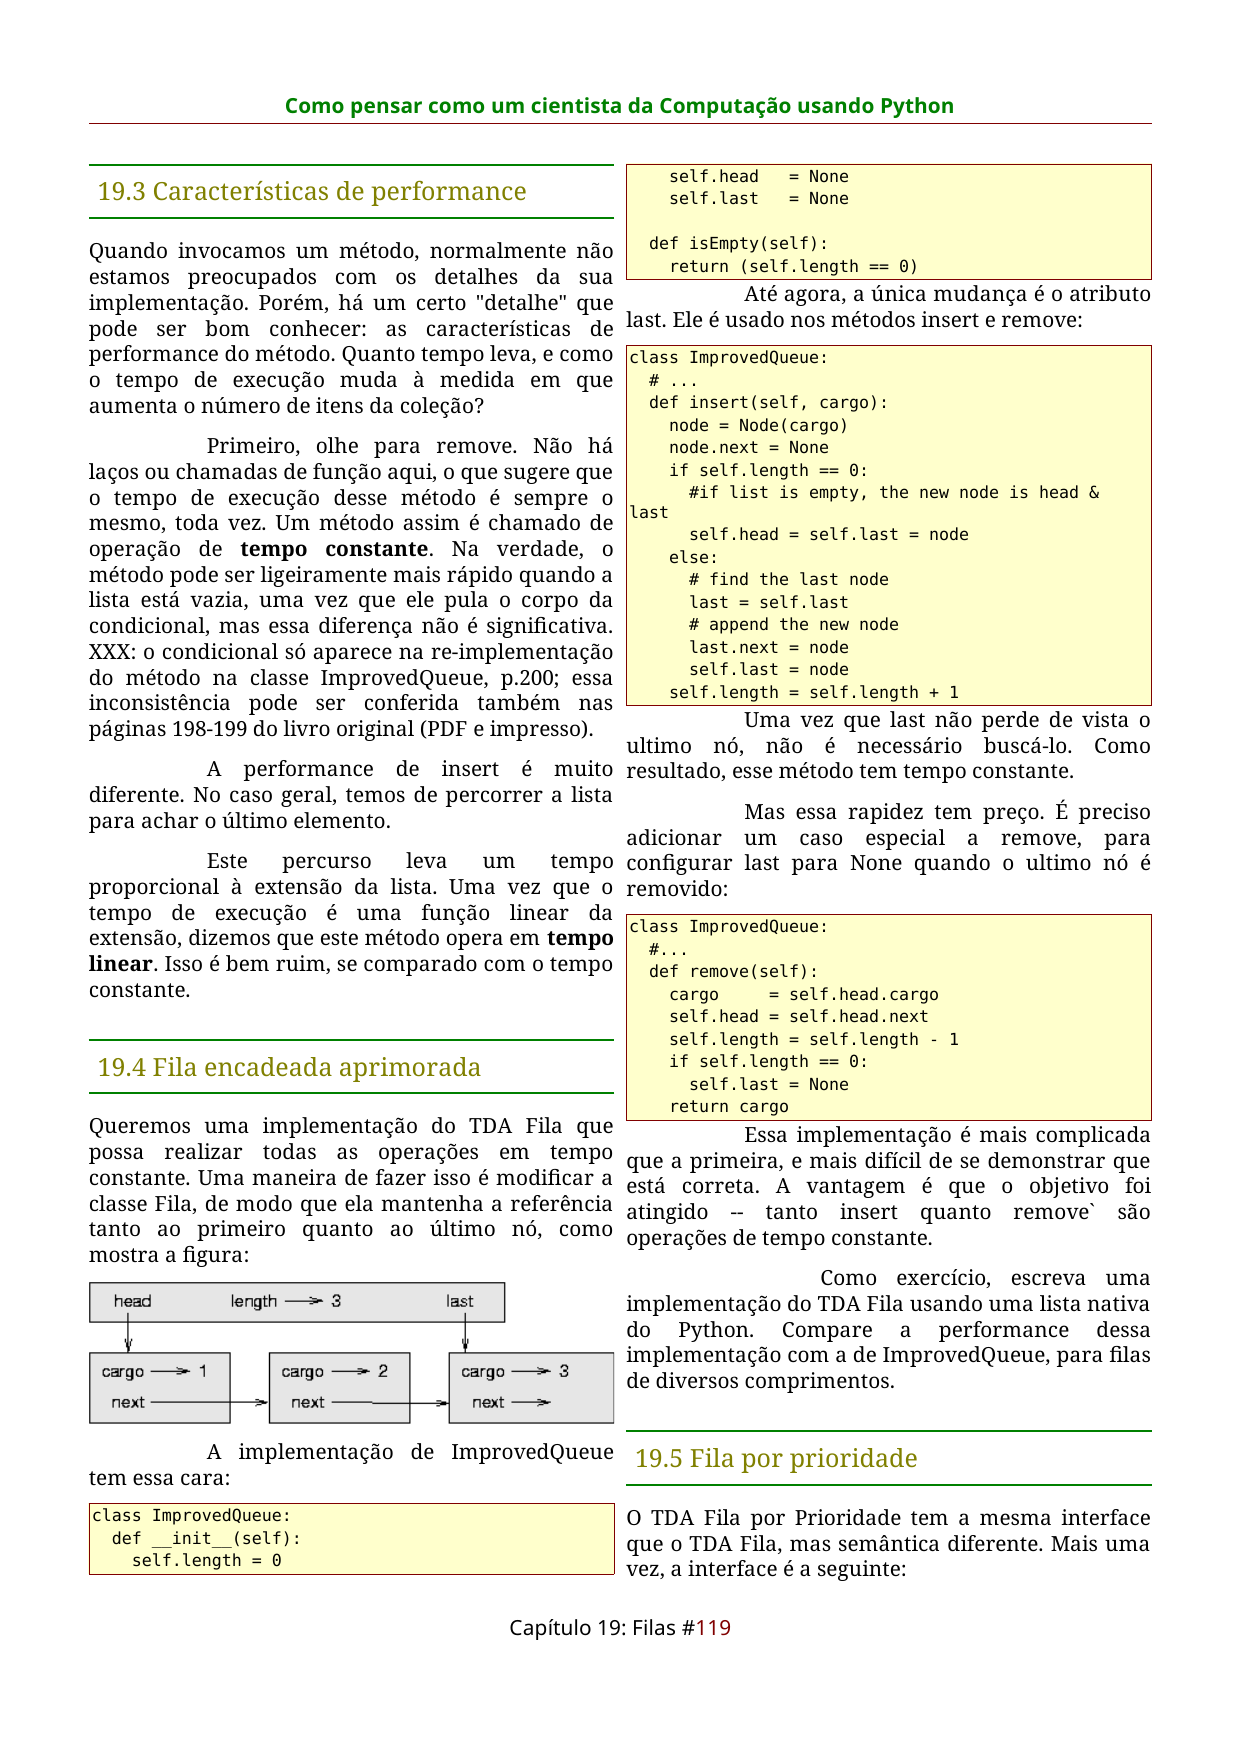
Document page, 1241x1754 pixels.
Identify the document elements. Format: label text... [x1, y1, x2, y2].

text node = Node(cargo) [627, 412, 1151, 435]
text Essa implementação é mais complicada que a primeira, e mais difícil de se demonstrar que está correta. A vantagem é que o objetivo foi atingido -- tanto insert quanto remove` são operações de tempo constante. [626, 1121, 1152, 1251]
text if self.length == 0: [627, 1049, 1151, 1072]
text Primeiro, olhe para remove. Não há laços ou chamadas de função aqui, o que sugere que o tempo de execução desse método é sempre o mesmo, toda vez. Um método assim é chamado de operação de tempo constante. Na verdade, o método pode ser ligeiramente mais rápido quando a lista está vazia, uma vez que ele pula o corpo da condicional, mas essa diferença não é significativa. XXX: o condicional só aparece na re-implementação do método na classe ImprovedQueue, p.200; essa inconsistência pode ser conferida também nas páginas 198-199 do livro original (PDF e impresso). [88, 431, 614, 742]
text def __init__(self): [90, 1526, 614, 1548]
text Mas essa rapidez tem preço. É preciso adicionar um caso especial a remove, para configurar last para None quando o ultimo nó é removido: [626, 797, 1152, 902]
text Quando invocamos um método, normalmente não estamos preocupados com os detalhes da sua implementação. Porém, há um certo "detalhe" que pode ser bom conhecer: as características de performance do método. Quanto tempo leva, e como o tempo de execução muda à medida em que aumenta o número de itens da coleção? [88, 236, 614, 419]
text self.last = None [627, 186, 1151, 208]
text def remove(self): [627, 959, 1151, 982]
text #... [627, 937, 1151, 959]
text if self.length == 0: [627, 457, 1151, 480]
text return (self.length == 0) [627, 253, 1151, 279]
text Até agora, a única mudança é o atributo last. Ele é usado nos métodos insert e remove: [626, 280, 1152, 333]
picture [88, 1281, 615, 1425]
text last = self.last [627, 589, 1151, 612]
text A implementação de ImprovedQueue tem essa cara: [88, 1437, 614, 1492]
text self.head = None [627, 165, 1151, 186]
text self.head = self.head.next [627, 1004, 1151, 1027]
text A performance de insert é muito diferente. No caso geral, temos de percorrer a lista para achar o último elemento. [88, 754, 614, 834]
text # ... [627, 367, 1151, 390]
text self.last = None [627, 1072, 1151, 1094]
text self.length = self.length - 1 [627, 1027, 1151, 1049]
text #if list is empty, the new node is head & last [627, 480, 1151, 522]
text self.head = self.last = node [627, 522, 1151, 544]
text class ImprovedQueue: [90, 1504, 614, 1526]
text def isEmpty(self): [627, 231, 1151, 253]
subtitle 19.3 Características de performance [88, 165, 614, 219]
text last.next = node [627, 634, 1151, 657]
text else: [627, 544, 1151, 567]
subtitle 19.4 Fila encadeada aprimorada [88, 1040, 614, 1094]
text node.next = None [627, 435, 1151, 457]
text self.last = node [627, 657, 1151, 679]
text class ImprovedQueue: [627, 915, 1151, 937]
text Este percurso leva um tempo proporcional à extensão da lista. Uma vez que o tempo de execução é uma função linear da extensão, dizemos que este método opera em tempo linear. Isso é bem ruim, se comparado com o tempo constante. [88, 846, 614, 1003]
text cargo = self.head.cargo [627, 982, 1151, 1004]
text O TDA Fila por Prioridade tem a mesma interface que o TDA Fila, mas semântica diferente. Mais uma vez, a interface é a seguinte: [626, 1503, 1152, 1583]
text Queremos uma implementação do TDA Fila que possa realizar todas as operações em tempo constante. Uma maneira de fazer isso é modificar a classe Fila, de modo que ela mantenha a referência tanto ao primeiro quanto ao último nó, como mostra a figura: [88, 1111, 614, 1269]
text def insert(self, cargo): [627, 390, 1151, 412]
text Uma vez que last não perde de vista o ultimo nó, não é necessário buscá-lo. Como resultado, esse método tem tempo constante. [626, 706, 1152, 785]
text # find the last node [627, 567, 1151, 589]
subtitle 19.5 Fila por prioridade [626, 1432, 1152, 1484]
text self.length = 0 [90, 1548, 614, 1574]
text # append the new node [627, 612, 1151, 634]
text return cargo [627, 1094, 1151, 1120]
text class ImprovedQueue: [627, 346, 1151, 367]
text Como exercício, escreva uma implementação do TDA Fila usando uma lista nativa do Python. Compare a performance dessa implementação com a de ImprovedQueue, para filas de diversos comprimentos. [626, 1263, 1152, 1394]
text self.length = self.length + 1 [627, 679, 1151, 705]
